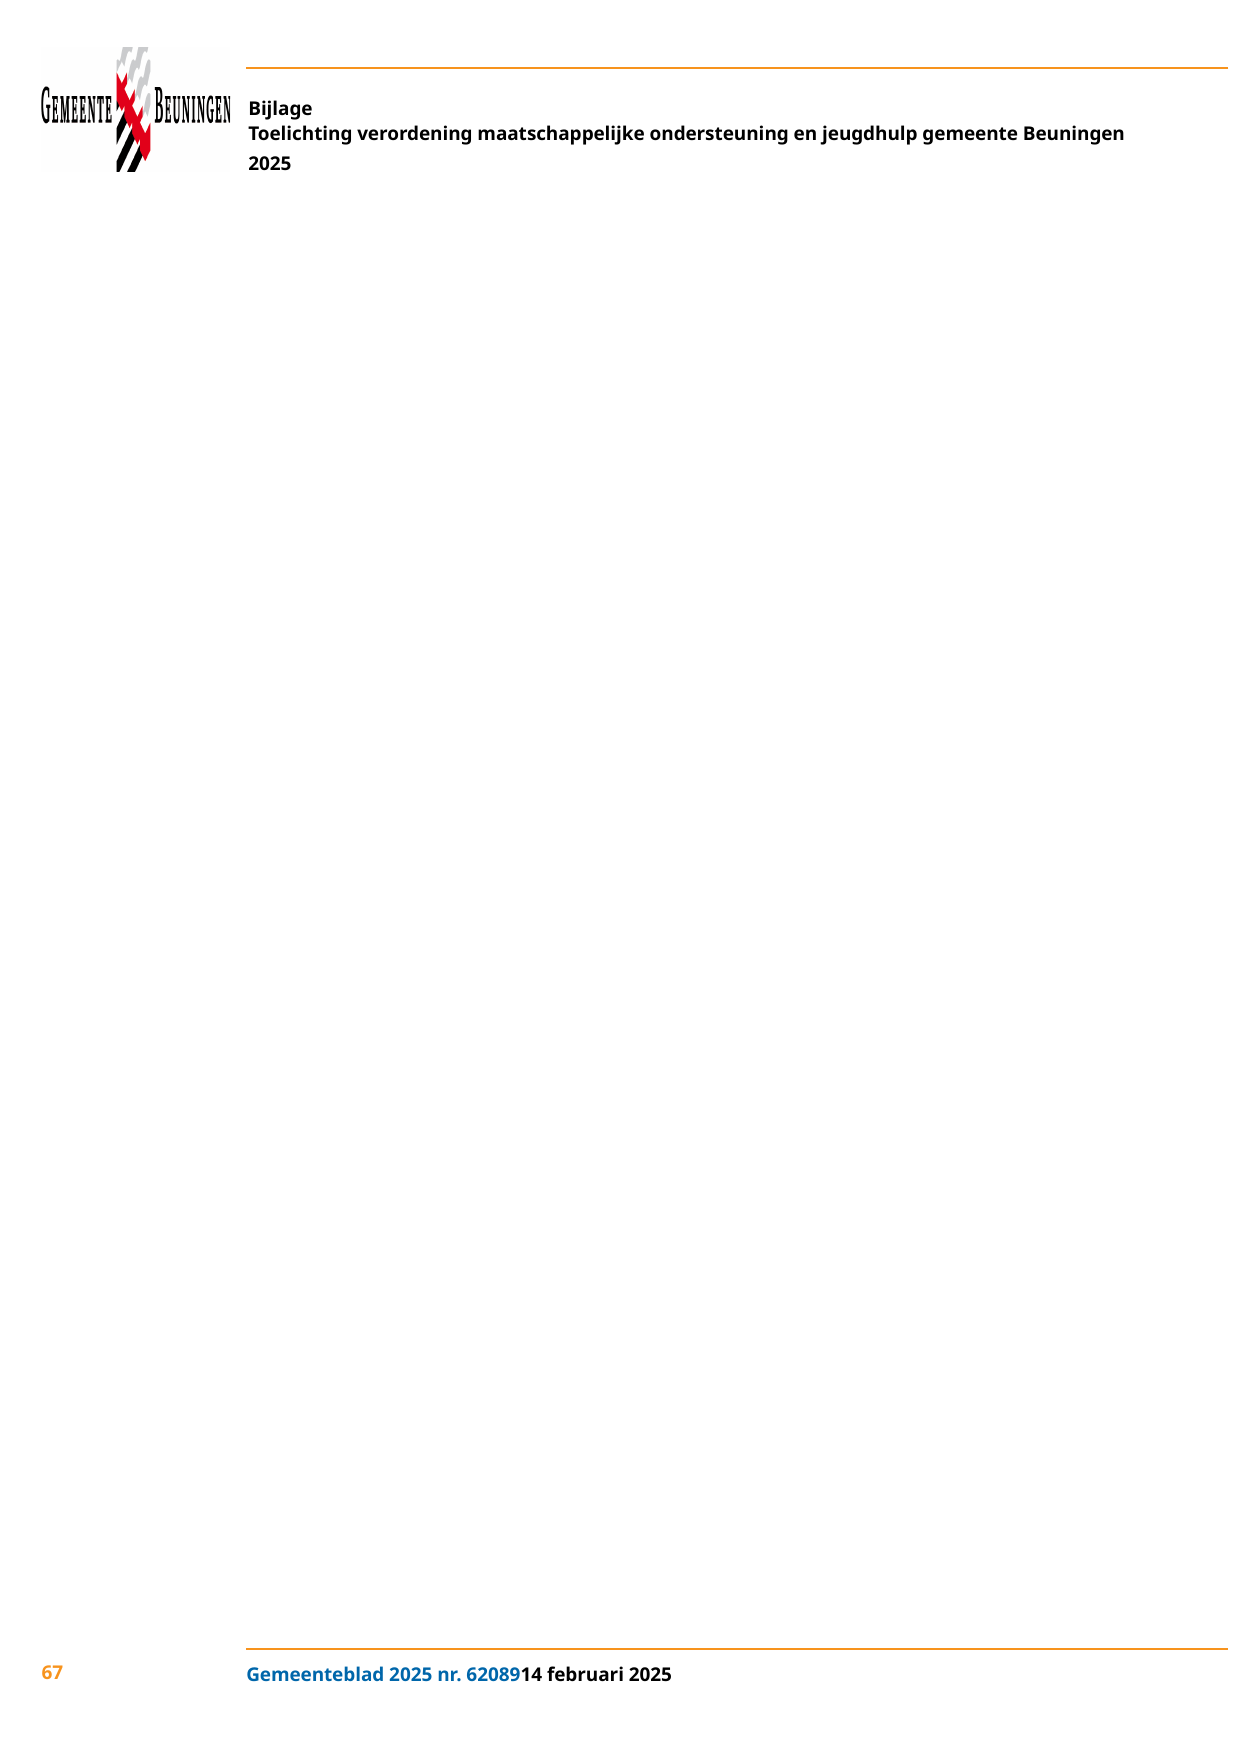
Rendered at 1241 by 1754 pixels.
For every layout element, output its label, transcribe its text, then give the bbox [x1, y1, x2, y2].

text Bijlage [248, 95, 1152, 121]
text Toelichting verordening maatschappelijke ondersteuning en jeugdhulp gemeente Beuningen 2025 [248, 121, 1152, 176]
picture [41, 47, 231, 172]
